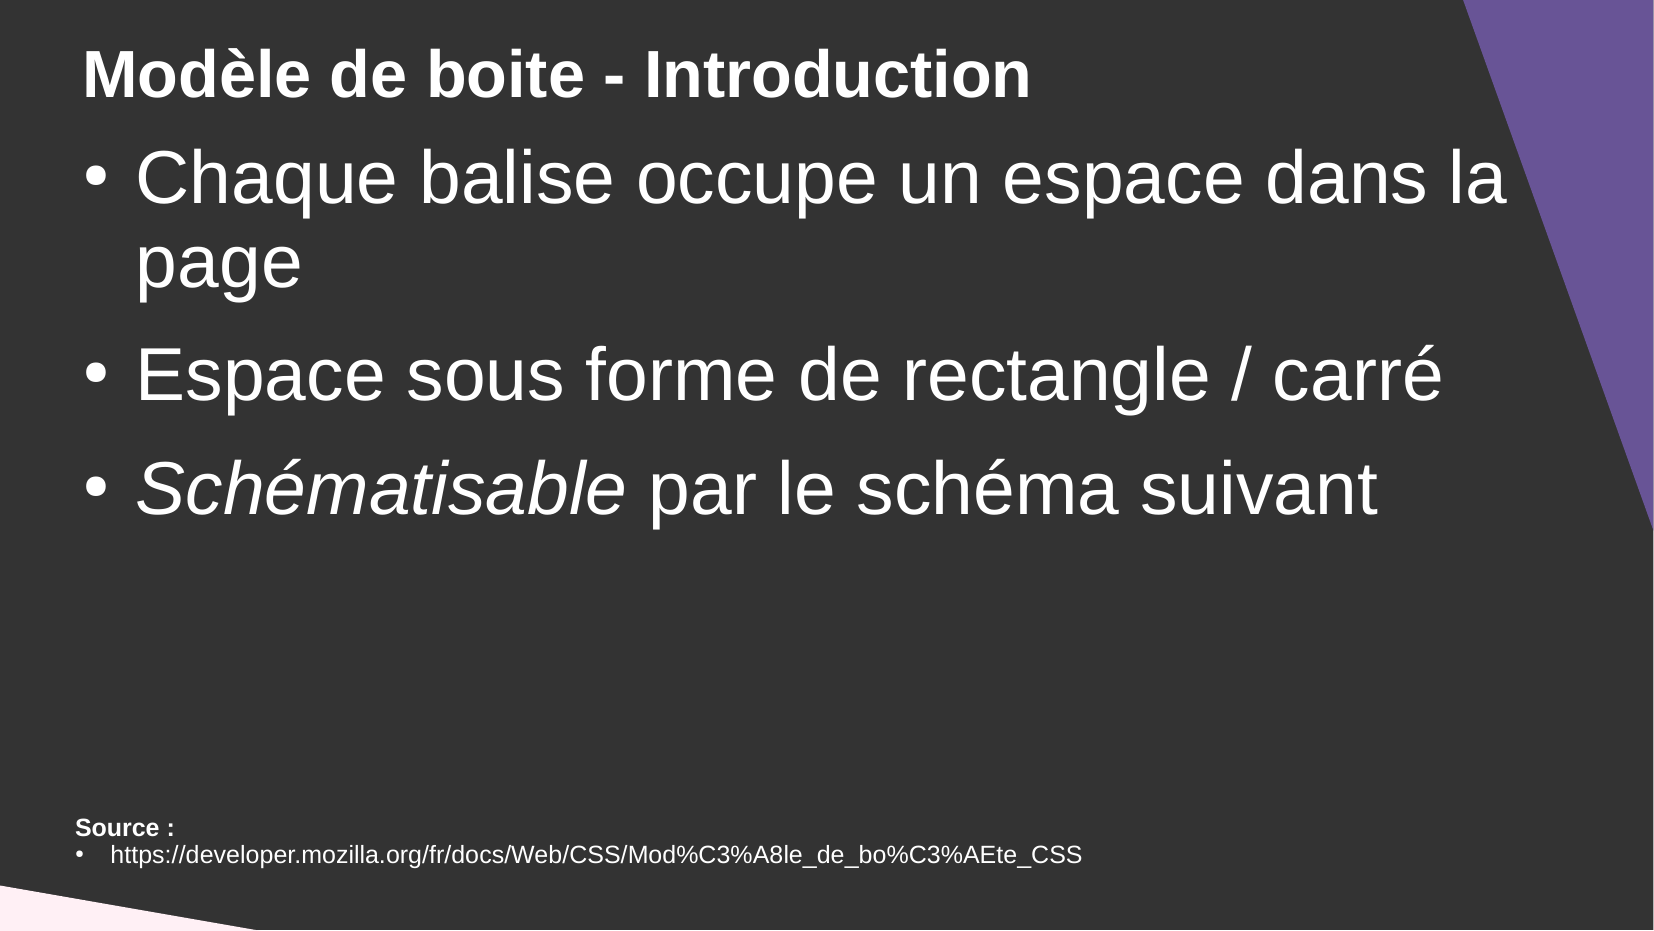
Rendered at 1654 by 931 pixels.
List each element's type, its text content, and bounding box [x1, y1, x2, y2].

text_box [1463, 0, 1654, 533]
text_box [0, 885, 262, 931]
text_box Source : https://developer.mozilla.org/fr/docs/Web/CSS/Mod%C3%A8le_de_bo%C3%AEte_CSS [60, 805, 1546, 913]
list Chaque balise occupe un espace dans la page Espace sous forme de rectangle / carré Schématisable par le schéma suivant [64, 135, 1604, 559]
title Modèle de boite - Introduction [82, 37, 1571, 112]
